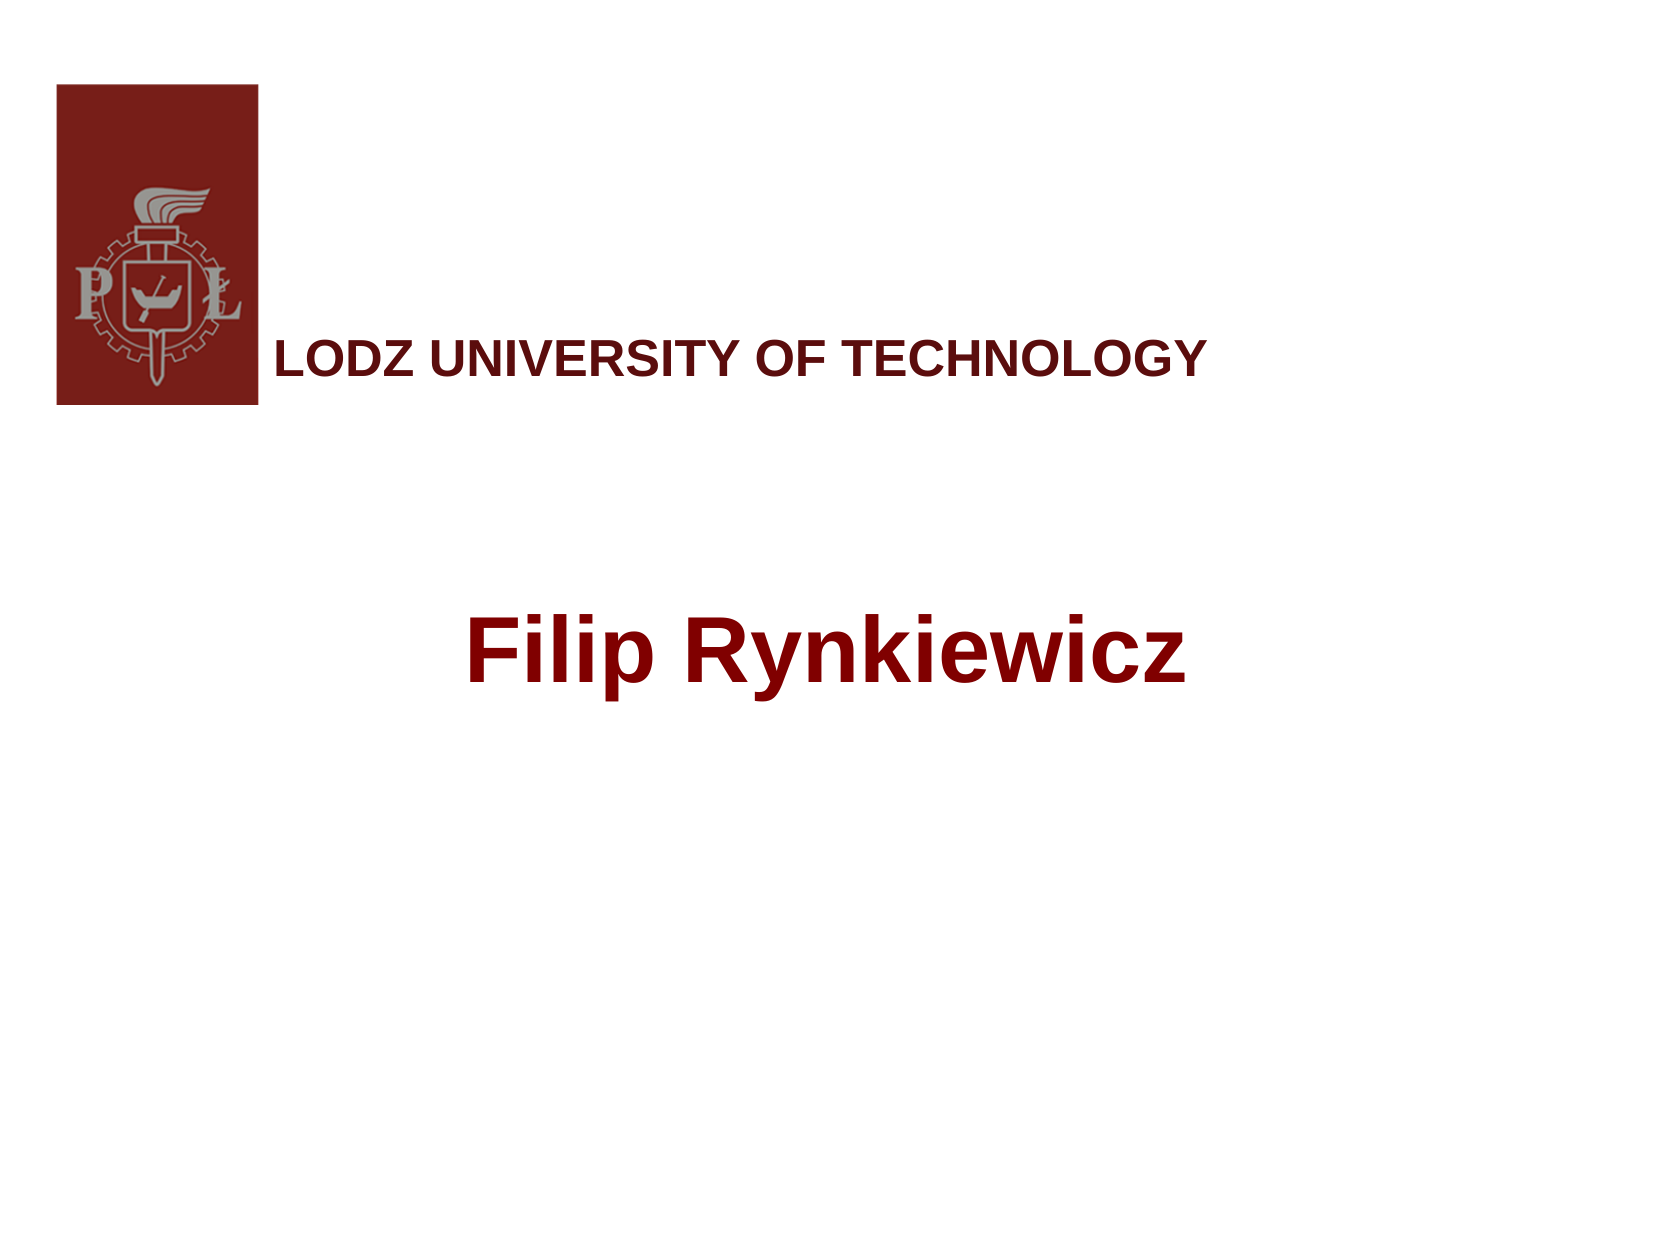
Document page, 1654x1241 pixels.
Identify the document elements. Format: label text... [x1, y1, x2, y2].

title LODZ UNIVERSITY OF TECHNOLOGY [0, 255, 1486, 463]
subtitle Filip Rynkiewicz [82, 290, 1571, 1010]
picture [0, 84, 316, 255]
